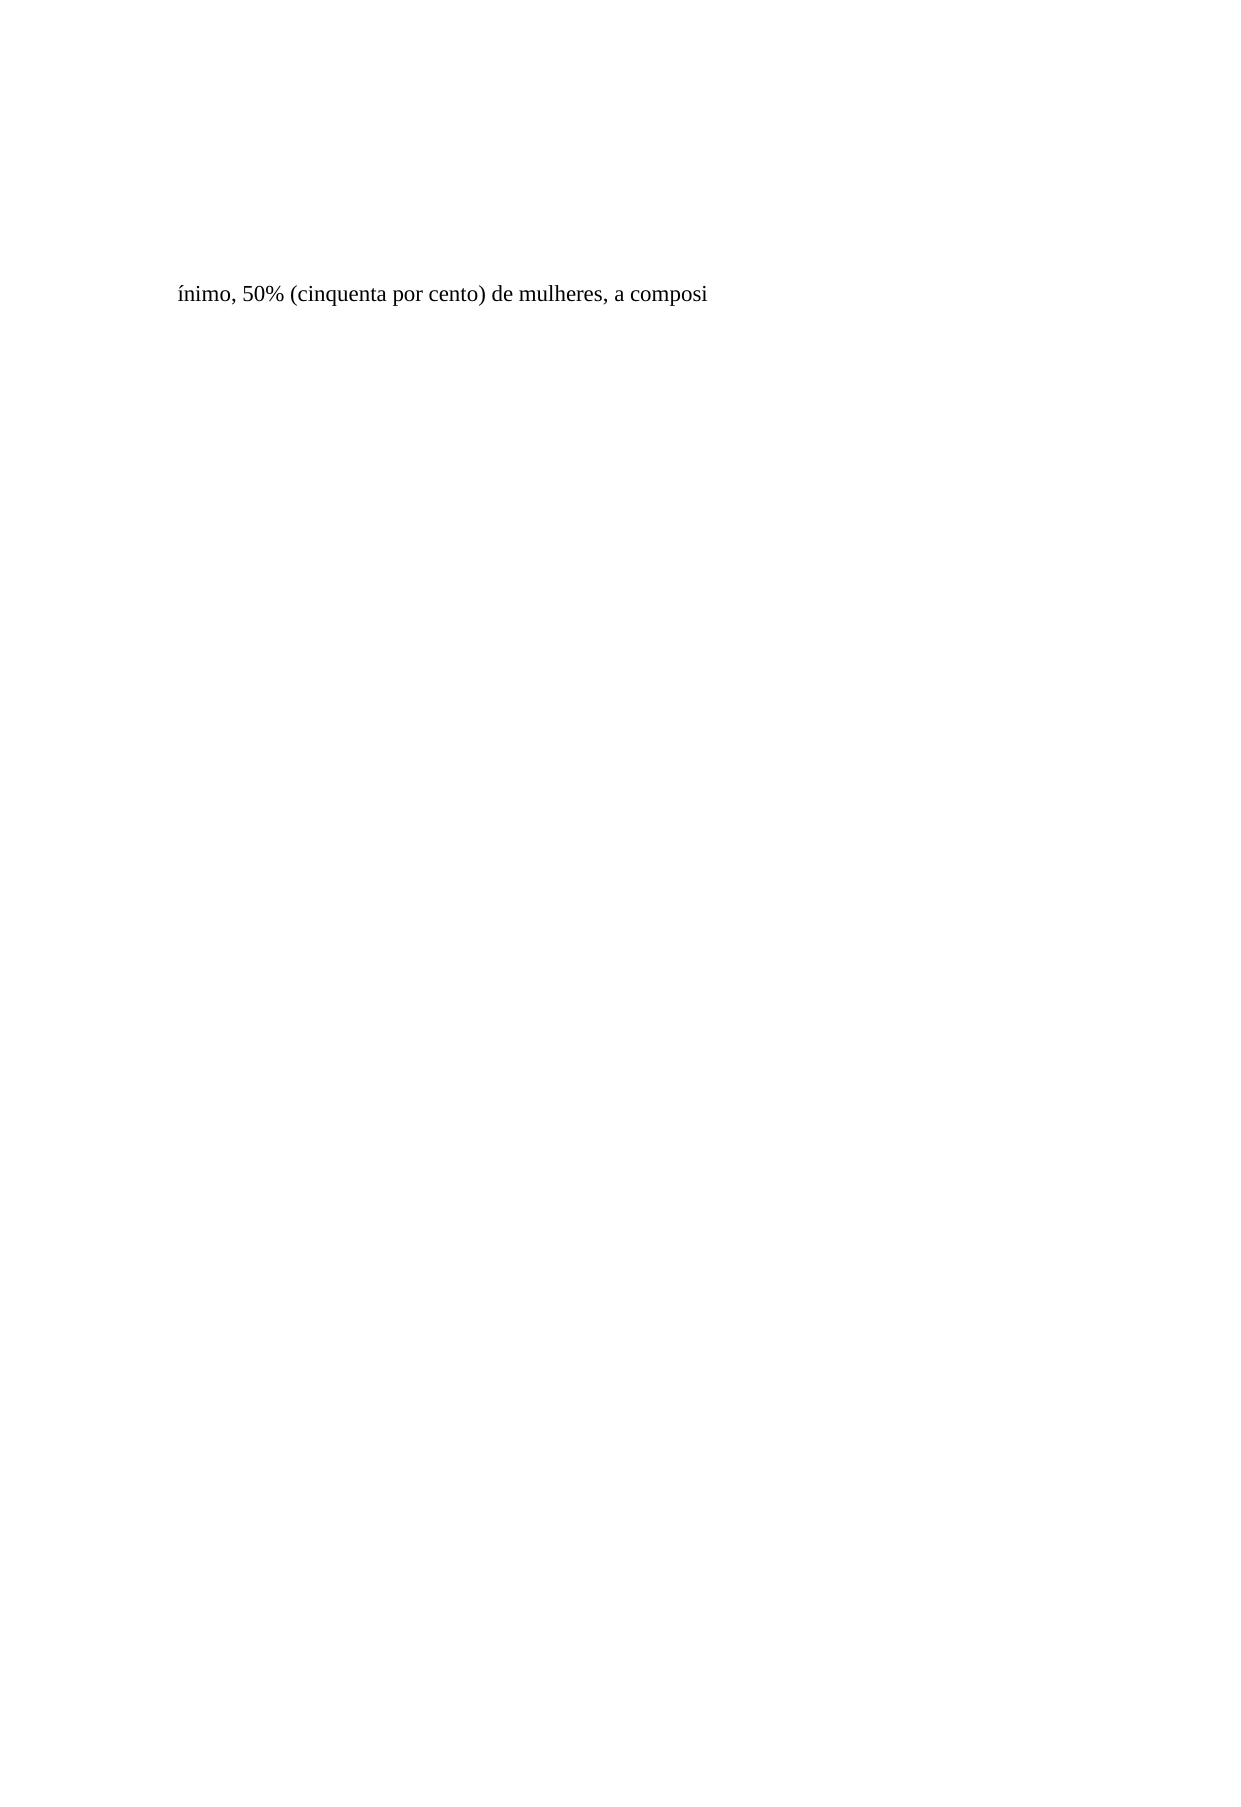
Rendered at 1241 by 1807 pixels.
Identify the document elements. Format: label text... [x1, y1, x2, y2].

text ínimo, 50% (cinquenta por cento) de mulheres, a composi [177, 280, 1127, 307]
